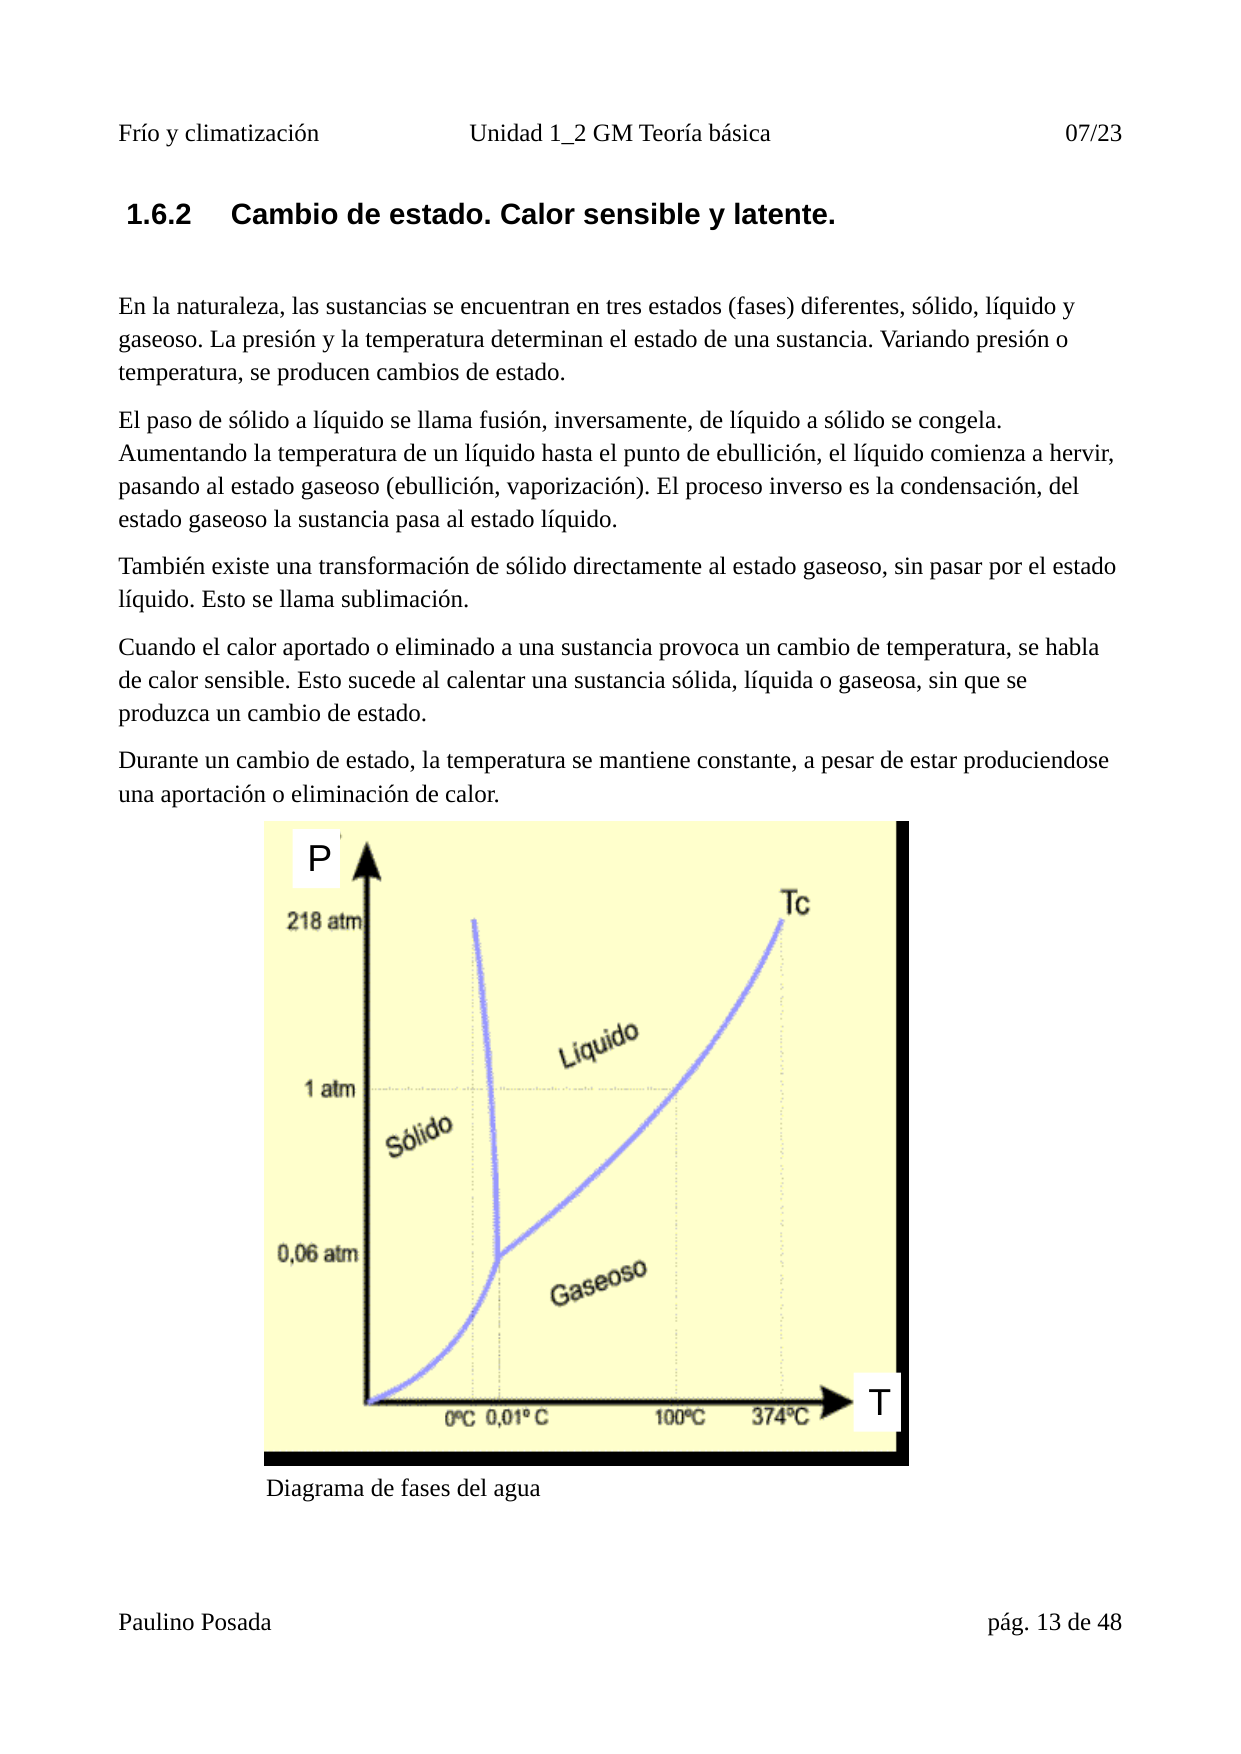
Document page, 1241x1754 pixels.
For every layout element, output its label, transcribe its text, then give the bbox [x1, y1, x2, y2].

text Durante un cambio de estado, la temperatura se mantiene constante, a pesar de estar produciendose una aportación o eliminación de calor. [118, 746, 1122, 807]
text También existe una transformación de sólido directamente al estado gaseoso, sin pasar por el estado líquido. Esto se llama sublimación. [118, 551, 1122, 613]
picture [264, 821, 909, 1466]
subtitle Cambio de estado. Calor sensible y latente. [118, 197, 1122, 231]
text Diagrama de fases del agua [118, 1473, 1122, 1502]
text El paso de sólido a líquido se llama fusión, inversamente, de líquido a sólido se congela. Aumentando la temperatura de un líquido hasta el punto de ebullición, el líquido comienza a hervir, pasando al estado gaseoso (ebullición, vaporización). El proceso inverso es la condensación, del estado gaseoso la sustancia pasa al estado líquido. [118, 405, 1122, 532]
text Cuando el calor aportado o eliminado a una sustancia provoca un cambio de temperatura, se habla de calor sensible. Esto sucede al calentar una sustancia sólida, líquida o gaseosa, sin que se produzca un cambio de estado. [118, 632, 1122, 727]
text En la naturaleza, las sustancias se encuentran en tres estados (fases) diferentes, sólido, líquido y gaseoso. La presión y la temperatura determinan el estado de una sustancia. Variando presión o temperatura, se producen cambios de estado. [118, 291, 1122, 386]
